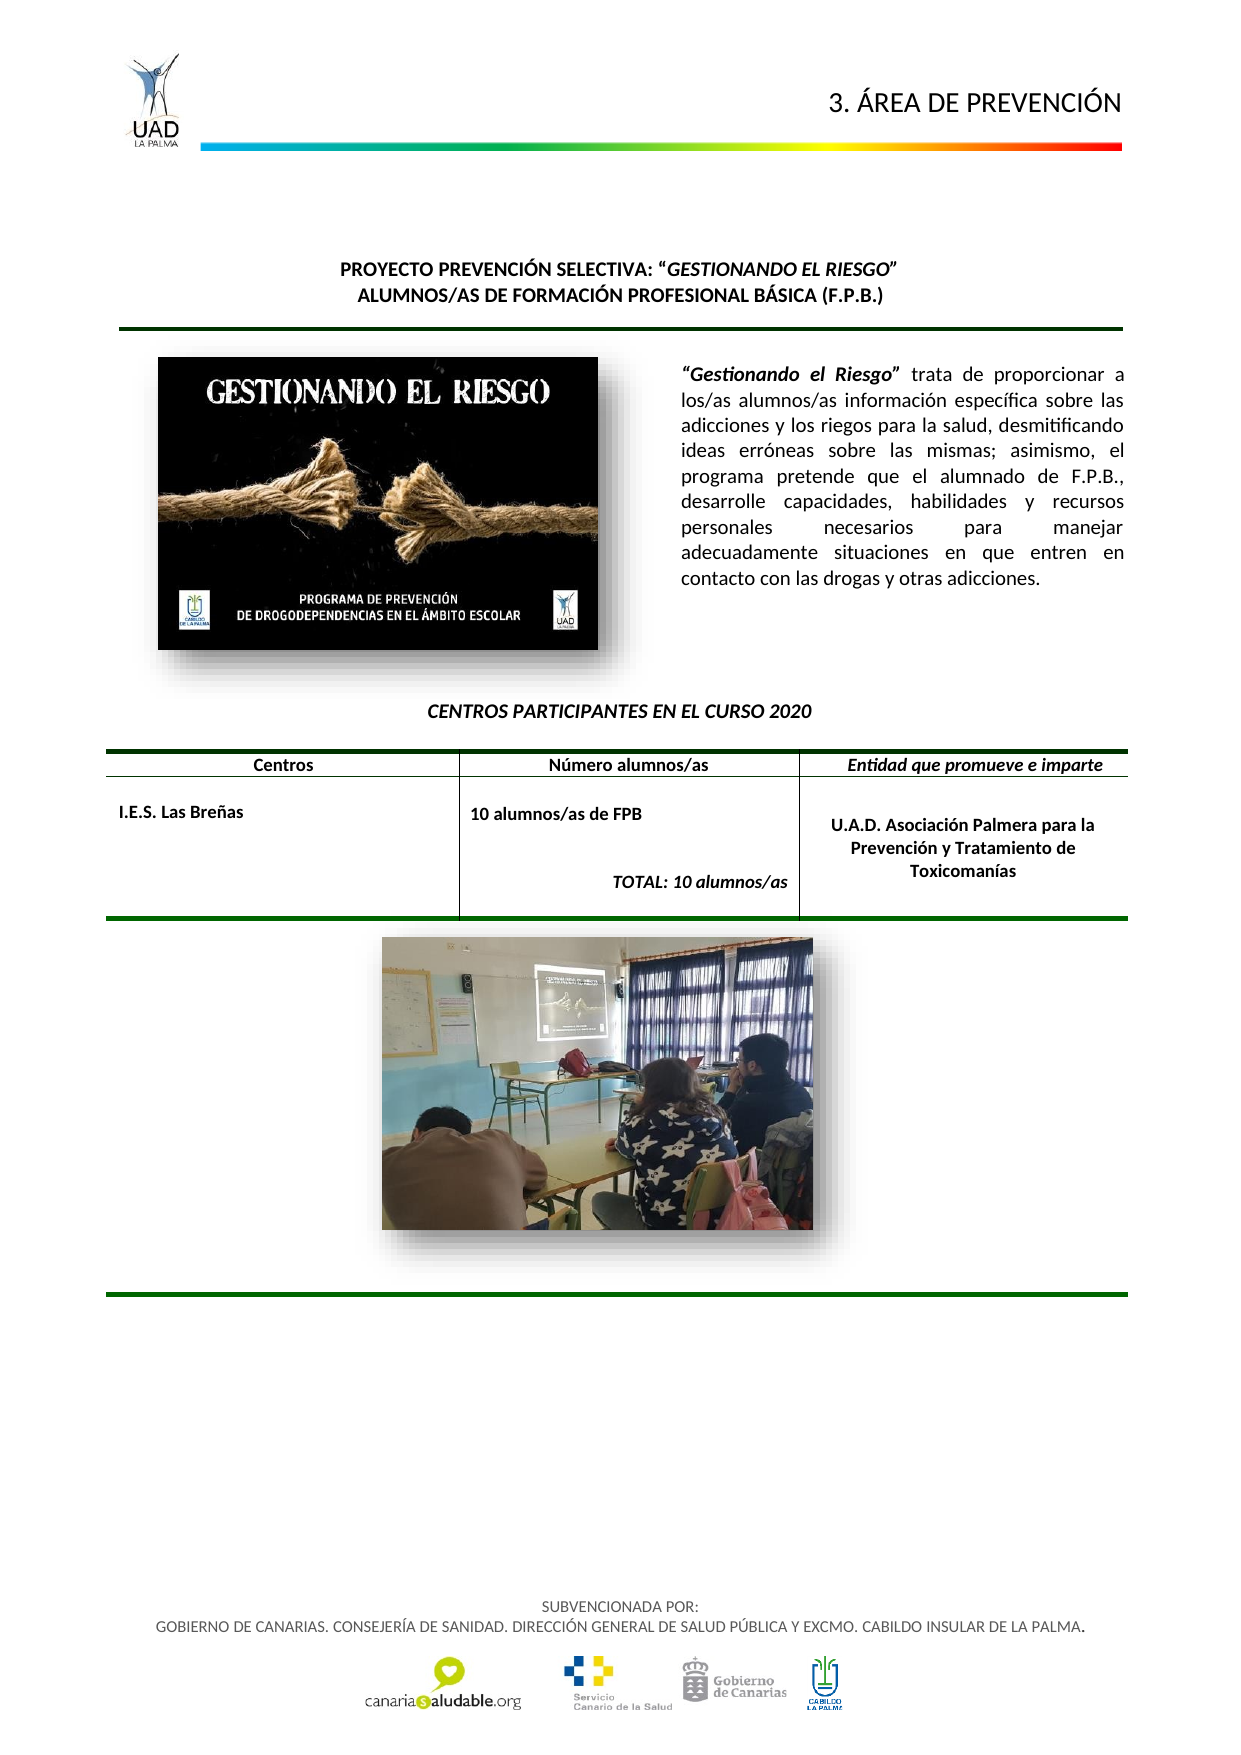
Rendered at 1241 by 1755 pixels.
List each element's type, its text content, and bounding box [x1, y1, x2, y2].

table_cell [385, 1230, 409, 1255]
table_cell [415, 1255, 808, 1261]
text ALUMNOS/AS DE FORMACIÓN PROFESIONAL BÁSICA (F.P.B.) [81, 282, 1159, 307]
table_header Número alumnos/as [460, 754, 799, 776]
text PROYECTO PREVENCIÓN SELECTIVA: “GESTIONANDO EL RIESGO” [81, 257, 1159, 282]
table_header “Gestionando el Riesgo” trata de proporcionar a los/as alumnos/as información específica sobre las adicciones y los riegos para la salud, desmitificando ideas erróneas sobre las mismas; asimismo, el programa pretende que el alumnado de F.P.B., desarrolle capacidades, habilidades y recursos personales necesarios para manejar adecuadamente situaciones en que entren en contacto con las drogas y otras adicciones. [670, 331, 1123, 698]
table_cell [192, 675, 594, 681]
table_cell I.E.S. Las Breñas [106, 777, 459, 916]
table_cell U.A.D. Asociación Palmera para la Prevención y Tratamiento de Toxicomanías [800, 777, 1128, 916]
table_cell [162, 652, 186, 675]
table_cell [106, 1297, 1128, 1307]
table_cell [106, 921, 1128, 1292]
table_cell [813, 940, 838, 964]
table_cell [600, 364, 624, 387]
table_cell 10 alumnos/as de FPB TOTAL: 10 alumnos/as [460, 777, 799, 916]
table_header Entidad que promueve e imparte [800, 754, 1128, 776]
table_cell [838, 970, 844, 1225]
subtitle CENTROS PARTICIPANTES EN EL CURSO 2020 [81, 698, 1159, 724]
table_header [119, 331, 670, 698]
table_cell [624, 393, 630, 646]
table_cell [600, 652, 624, 675]
table_cell [814, 1231, 838, 1255]
table_header Centros [106, 754, 459, 776]
